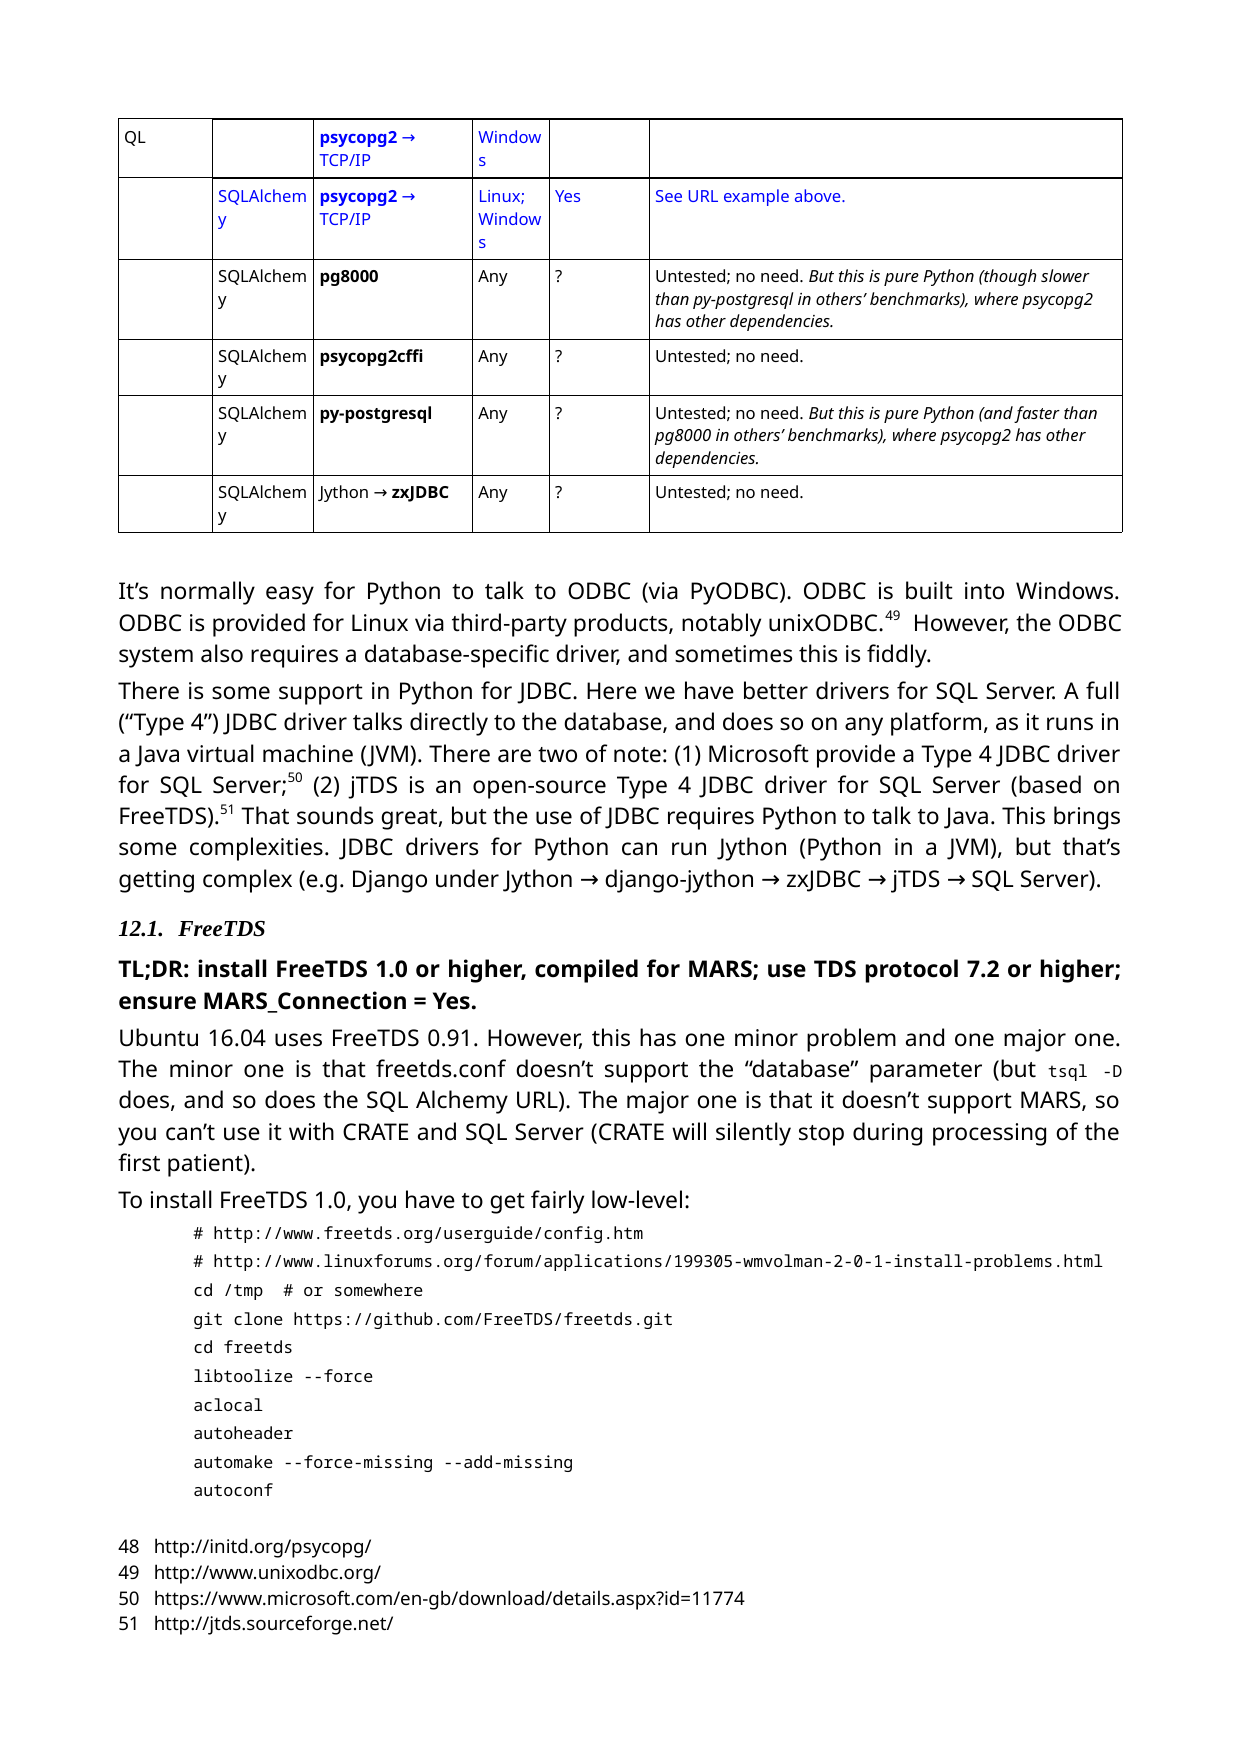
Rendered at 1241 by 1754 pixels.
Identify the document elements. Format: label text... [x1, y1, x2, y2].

table_cell SQLAlchemy [213, 476, 313, 532]
text http://www.unixodbc.org/ [118, 1559, 1122, 1585]
table_cell SQLAlchemy [213, 260, 313, 338]
table_cell [119, 178, 212, 259]
table_cell Jython → zxJDBC [314, 476, 472, 532]
table_cell pg8000 [314, 260, 472, 338]
table_cell [119, 260, 212, 338]
text # http://www.linuxforums.org/forum/applications/199305-wmvolman-2-0-1-install-problems.html [118, 1250, 1122, 1273]
table_cell Windows [473, 120, 549, 177]
table_cell ? [550, 396, 649, 475]
table_cell ? [550, 260, 649, 338]
table_cell py-postgresql [314, 396, 472, 475]
table_cell Untested; no need. But this is pure Python (and faster than pg8000 in others’ benchmarks), where psycopg2 has other dependencies. [650, 396, 1122, 475]
table_cell [119, 476, 212, 532]
table_cell Any [473, 340, 549, 395]
text automake --force-missing --add-missing [118, 1450, 1122, 1473]
table_cell Linux; Windows [473, 179, 549, 259]
table_cell [650, 120, 1122, 177]
text git clone https://github.com/FreeTDS/freetds.git [118, 1307, 1122, 1330]
text http://jtds.sourceforge.net/ [118, 1610, 1122, 1636]
text https://www.microsoft.com/en-gb/download/details.aspx?id=11774 [118, 1585, 1122, 1610]
table_cell [119, 340, 212, 395]
table_cell ? [550, 476, 649, 532]
text autoconf [118, 1479, 1122, 1502]
text libtoolize --force [118, 1364, 1122, 1387]
table_cell [119, 396, 212, 475]
table_cell [213, 120, 313, 177]
table_cell Yes [550, 179, 649, 259]
table_cell psycopg2cffi [314, 340, 472, 395]
table_cell psycopg2 → TCP/IP [314, 179, 472, 259]
text TL;DR: install FreeTDS 1.0 or higher, compiled for MARS; use TDS protocol 7.2 or higher; ensure MARS_Connection = Yes. [118, 953, 1122, 1016]
table_cell ? [550, 340, 649, 395]
subtitle FreeTDS [118, 914, 1122, 941]
text Ubuntu 16.04 uses FreeTDS 0.91. However, this has one minor problem and one major one. The minor one is that freetds.conf doesn’t support the “database” parameter (but tsql -D does, and so does the SQL Alchemy URL). The major one is that it doesn’t support MARS, so you can’t use it with CRATE and SQL Server (CRATE will silently stop during processing of the first patient). [118, 1022, 1122, 1178]
table_cell SQLAlchemy [213, 179, 313, 259]
table_cell [550, 120, 649, 177]
text autoheader [118, 1422, 1122, 1444]
text cd /tmp # or somewhere [118, 1278, 1122, 1301]
table_cell SQLAlchemy [213, 340, 313, 395]
text aclocal [118, 1393, 1122, 1416]
text To install FreeTDS 1.0, you have to get fairly low-level: [118, 1184, 1122, 1215]
text # http://www.freetds.org/userguide/config.htm [118, 1221, 1122, 1244]
table_cell SQLAlchemy [213, 396, 313, 475]
text There is some support in Python for JDBC. Here we have better drivers for SQL Server. A full (“Type 4”) JDBC driver talks directly to the database, and does so on any platform, as it runs in a Java virtual machine (JVM). There are two of note: (1) Microsoft provide a Type 4 JDBC driver for SQL Server; (2) jTDS is an open-source Type 4 JDBC driver for SQL Server (based on FreeTDS). That sounds great, but the use of JDBC requires Python to talk to Java. This brings some complexities. JDBC drivers for Python can run Jython (Python in a JVM), but that’s getting complex (e.g. Django under Jython → django-jython → zxJDBC → jTDS → SQL Server). [118, 675, 1122, 894]
table_cell QL [119, 119, 212, 177]
table_cell Any [473, 476, 549, 532]
text cd freetds [118, 1336, 1122, 1358]
table_cell Any [473, 396, 549, 475]
table_cell See URL example above. [650, 179, 1122, 259]
table_cell Untested; no need. [650, 476, 1122, 532]
table_cell Any [473, 260, 549, 338]
table_cell Untested; no need. But this is pure Python (though slower than py-postgresql in others’ benchmarks), where psycopg2 has other dependencies. [650, 260, 1122, 338]
table_cell Untested; no need. [650, 340, 1122, 395]
table_cell psycopg2 → TCP/IP [314, 120, 472, 177]
text It’s normally easy for Python to talk to ODBC (via PyODBC). ODBC is built into Windows. ODBC is provided for Linux via third-party products, notably unixODBC. However, the ODBC system also requires a database-specific driver, and sometimes this is fiddly. [118, 575, 1122, 669]
